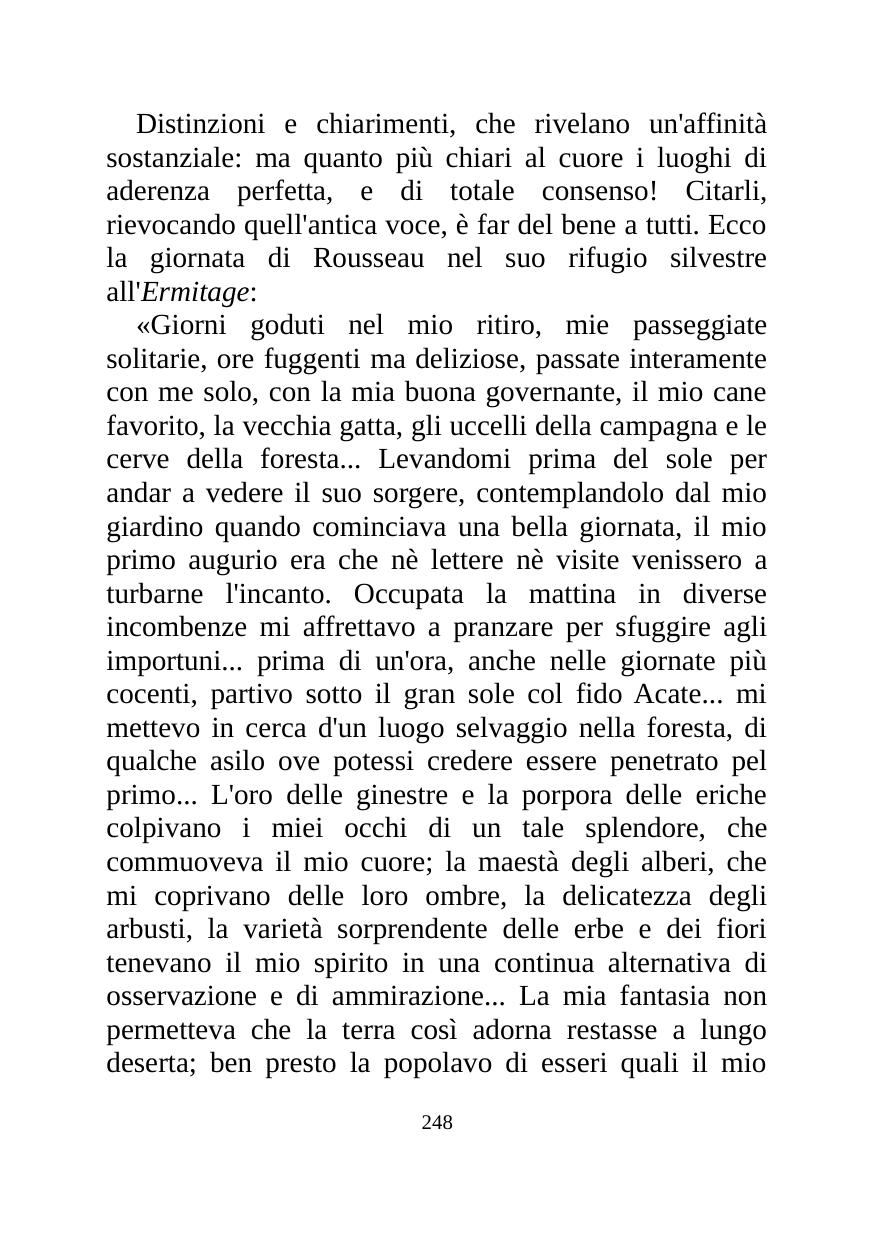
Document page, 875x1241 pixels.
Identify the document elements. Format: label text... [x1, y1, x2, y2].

text «Giorni goduti nel mio ritiro, mie passeggiate solitarie, ore fuggenti ma deliziose, passate interamente con me solo, con la mia buona governante, il mio cane favorito, la vecchia gatta, gli uccelli della campagna e le cerve della foresta... Levandomi prima del sole per andar a vedere il suo sorgere, contemplandolo dal mio giardino quando cominciava una bella giornata, il mio primo augurio era che nè lettere nè visite venissero a turbarne l'incanto. Occupata la mattina in diverse incombenze mi affrettavo a pranzare per sfuggire agli importuni... prima di un'ora, anche nelle giornate più cocenti, partivo sotto il gran sole col fido Acate... mi mettevo in cerca d'un luogo selvaggio nella foresta, di qualche asilo ove potessi credere essere penetrato pel primo... L'oro delle ginestre e la porpora delle eriche colpivano i miei occhi di un tale splendore, che commuoveva il mio cuore; la maestà degli alberi, che mi coprivano delle loro ombre, la delicatezza degli arbusti, la varietà sorprendente delle erbe e dei fiori tenevano il mio spirito in una continua alternativa di osservazione e di ammirazione... La mia fantasia non permetteva che la terra così adorna restasse a lungo deserta; ben presto la popolavo di esseri quali il mio [106, 307, 768, 1079]
text Distinzioni e chiarimenti, che rivelano un'affinità sostanziale: ma quanto più chiari al cuore i luoghi di aderenza perfetta, e di totale consenso! Citarli, rievocando quell'antica voce, è far del bene a tutti. Ecco la giornata di Rousseau nel suo rifugio silvestre all'Ermitage: [106, 106, 768, 307]
